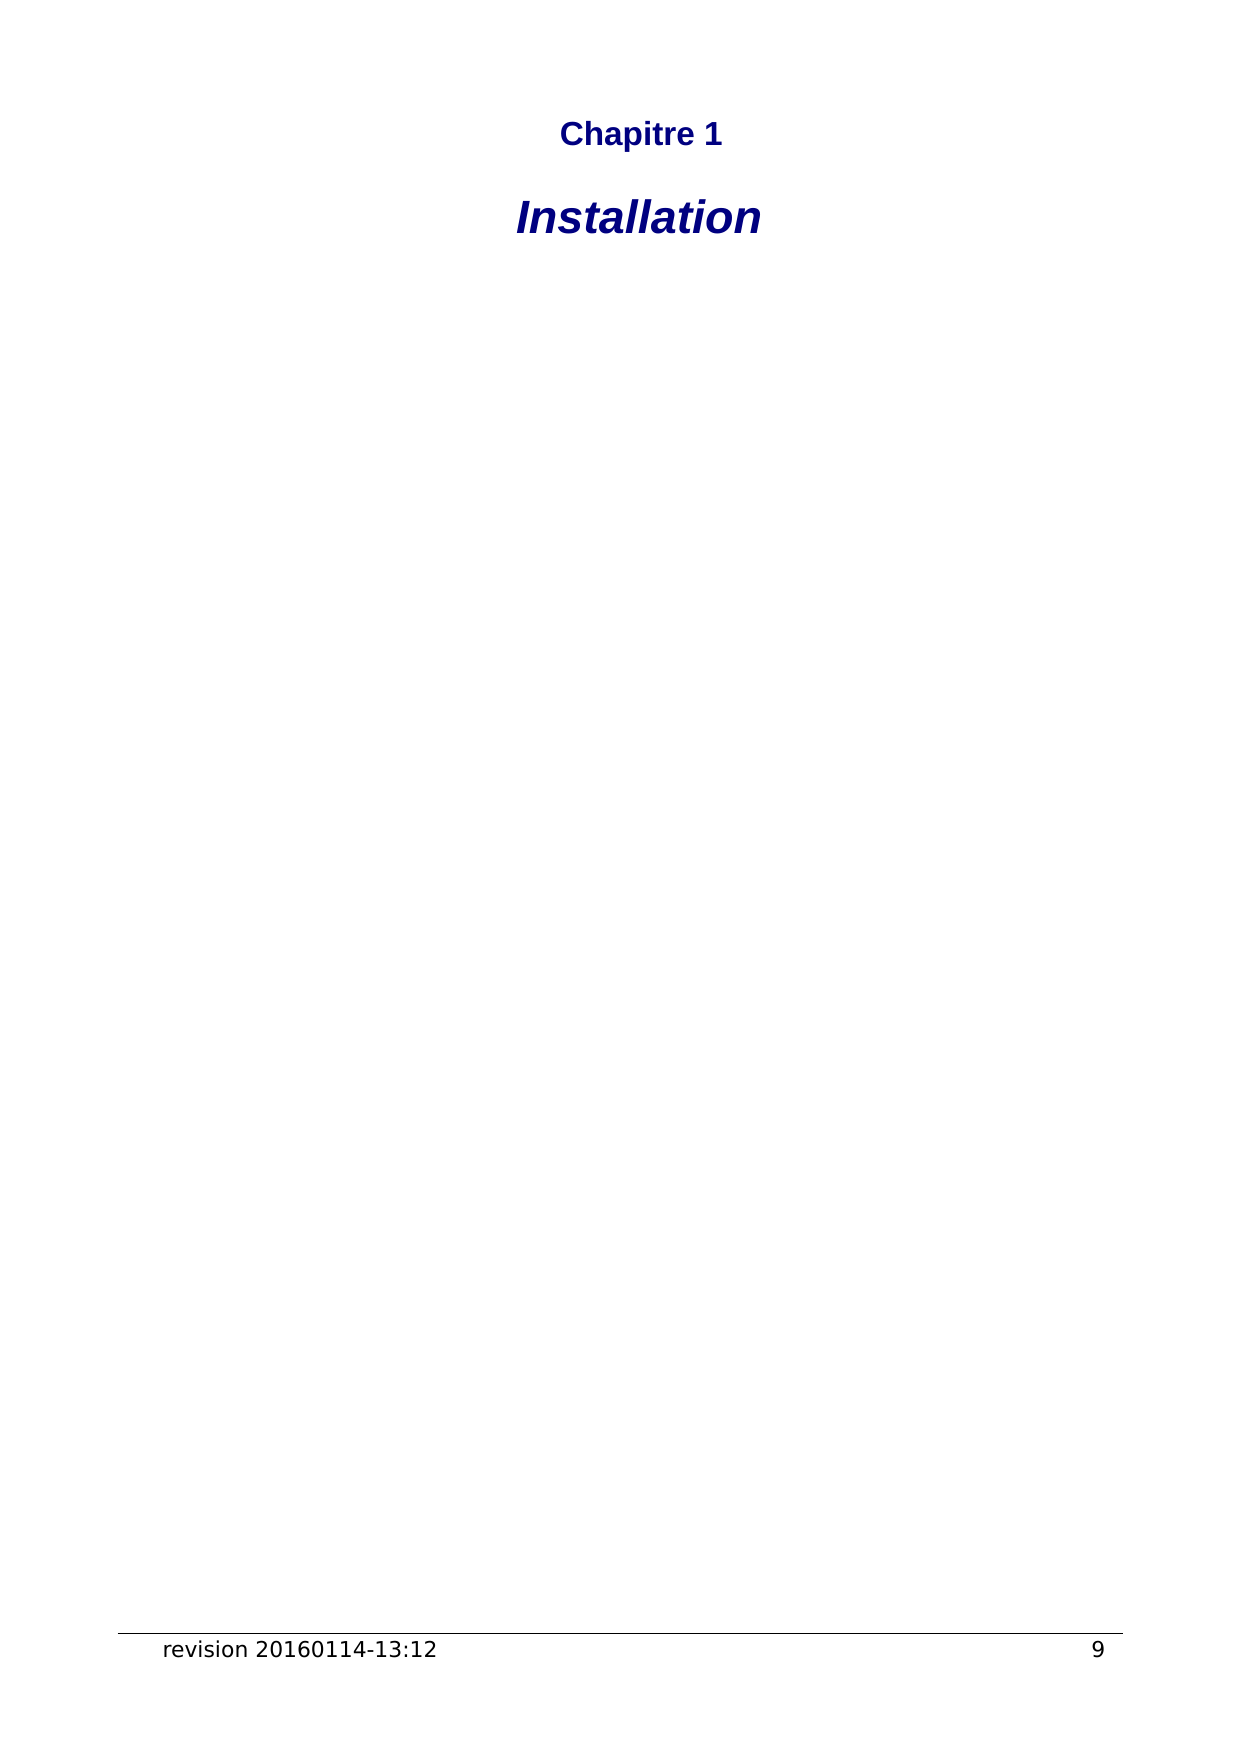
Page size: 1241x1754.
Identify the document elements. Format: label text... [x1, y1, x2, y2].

subtitle Chapitre 1 [159, 113, 1123, 152]
subtitle Installation [159, 189, 1123, 243]
